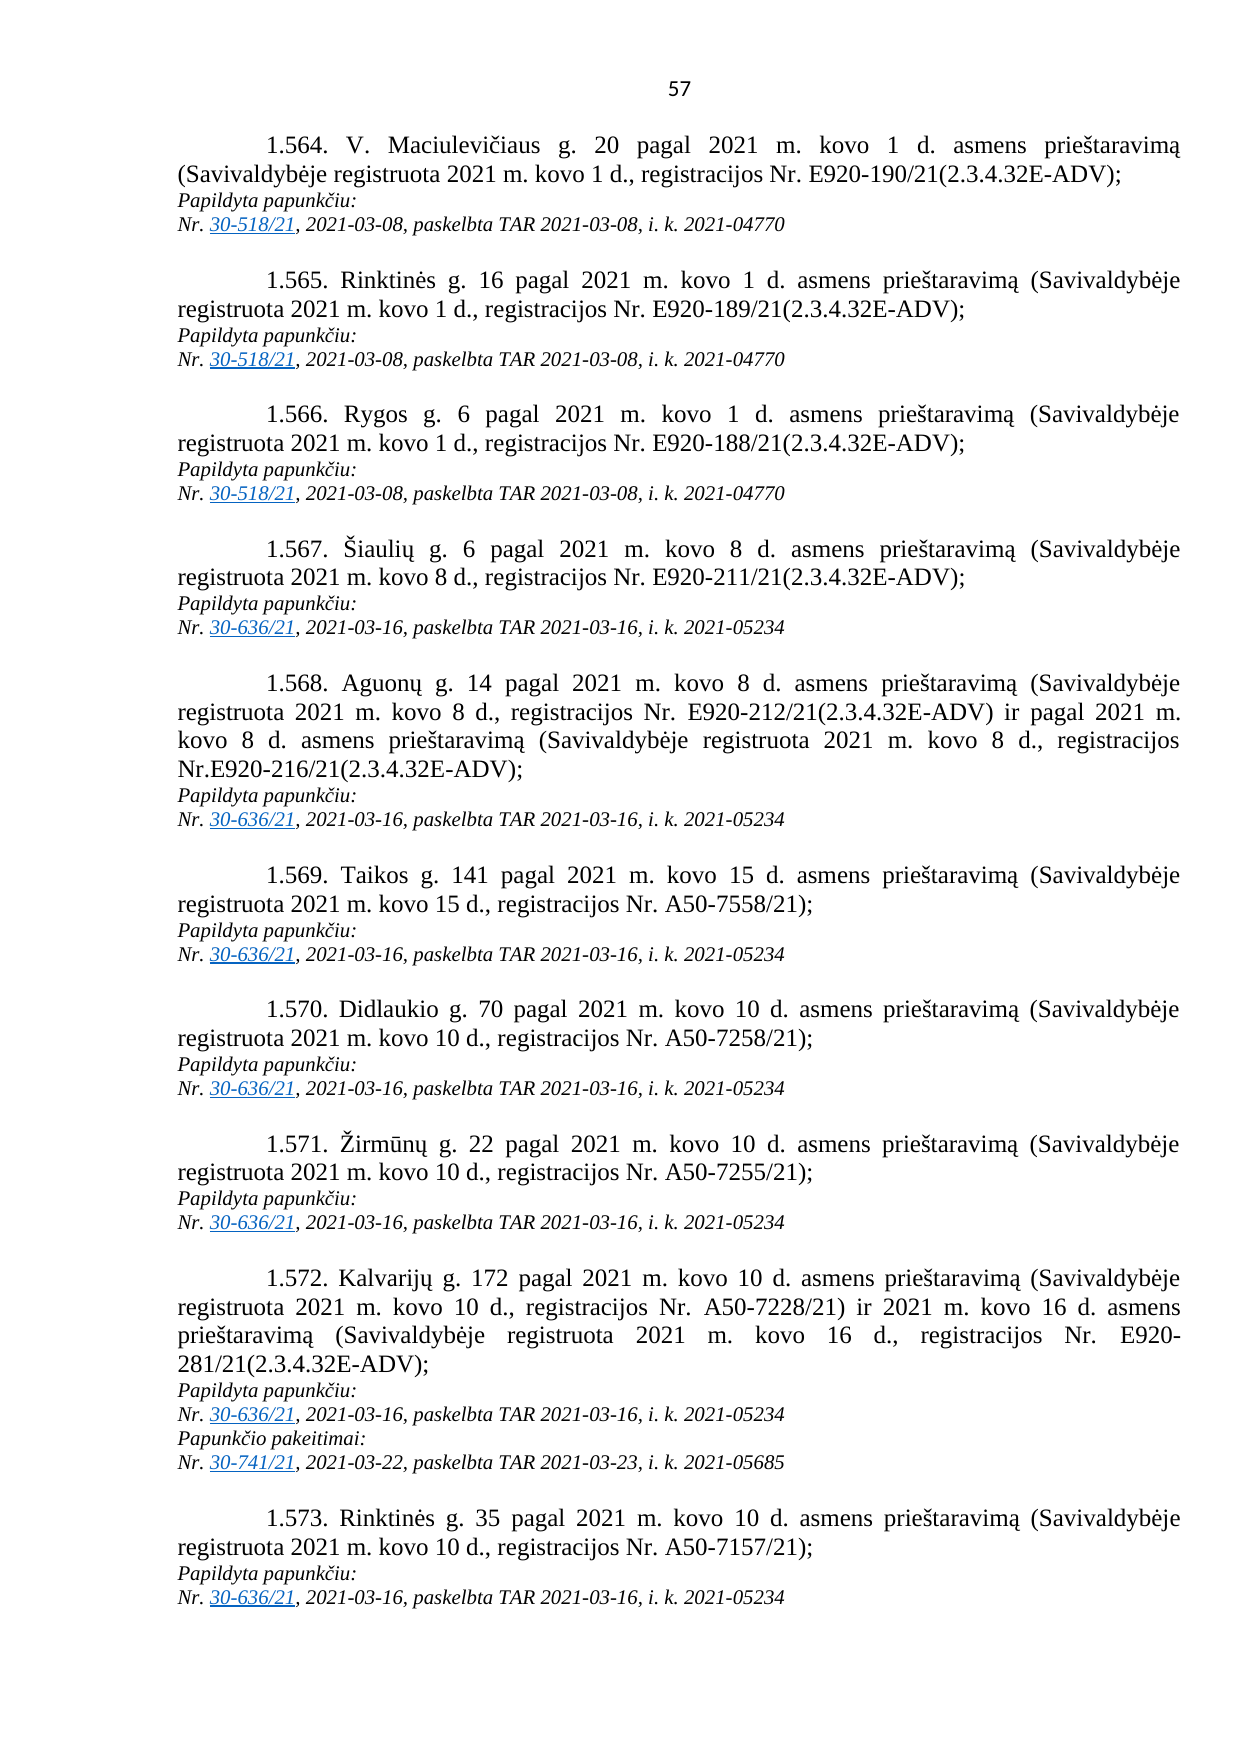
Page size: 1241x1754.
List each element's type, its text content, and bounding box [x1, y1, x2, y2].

text Papildyta papunkčiu: [177, 188, 1181, 212]
text 1.571. Žirmūnų g. 22 pagal 2021 m. kovo 10 d. asmens prieštaravimą (Savivaldybėje registruota 2021 m. kovo 10 d., registracijos Nr. A50-7255/21); [177, 1129, 1181, 1186]
text Papunkčio pakeitimai: [177, 1426, 1181, 1450]
text Papildyta papunkčiu: [177, 1052, 1181, 1076]
text Nr. 30-518/21, 2021-03-08, paskelbta TAR 2021-03-08, i. k. 2021-04770 [177, 347, 1181, 371]
text Nr. 30-741/21, 2021-03-22, paskelbta TAR 2021-03-23, i. k. 2021-05685 [177, 1450, 1181, 1474]
text Papildyta papunkčiu: [177, 1561, 1181, 1585]
text 1.572. Kalvarijų g. 172 pagal 2021 m. kovo 10 d. asmens prieštaravimą (Savivaldybėje registruota 2021 m. kovo 10 d., registracijos Nr. A50-7228/21) ir 2021 m. kovo 16 d. asmens prieštaravimą (Savivaldybėje registruota 2021 m. kovo 16 d., registracijos Nr. E920-281/21(2.3.4.32E-ADV); [177, 1263, 1181, 1378]
text 1.573. Rinktinės g. 35 pagal 2021 m. kovo 10 d. asmens prieštaravimą (Savivaldybėje registruota 2021 m. kovo 10 d., registracijos Nr. A50-7157/21); [177, 1503, 1181, 1561]
text Papildyta papunkčiu: [177, 591, 1181, 615]
text Papildyta papunkčiu: [177, 917, 1181, 942]
text 1.568. Aguonų g. 14 pagal 2021 m. kovo 8 d. asmens prieštaravimą (Savivaldybėje registruota 2021 m. kovo 8 d., registracijos Nr. E920-212/21(2.3.4.32E-ADV) ir pagal 2021 m. kovo 8 d. asmens prieštaravimą (Savivaldybėje registruota 2021 m. kovo 8 d., registracijos Nr.E920-216/21(2.3.4.32E-ADV); [177, 668, 1181, 783]
text Nr. 30-636/21, 2021-03-16, paskelbta TAR 2021-03-16, i. k. 2021-05234 [177, 615, 1181, 639]
text Nr. 30-636/21, 2021-03-16, paskelbta TAR 2021-03-16, i. k. 2021-05234 [177, 1210, 1181, 1234]
text Papildyta papunkčiu: [177, 1186, 1181, 1210]
text 1.566. Rygos g. 6 pagal 2021 m. kovo 1 d. asmens prieštaravimą (Savivaldybėje registruota 2021 m. kovo 1 d., registracijos Nr. E920-188/21(2.3.4.32E-ADV); [177, 399, 1181, 457]
text Papildyta papunkčiu: [177, 1378, 1181, 1402]
text Nr. 30-636/21, 2021-03-16, paskelbta TAR 2021-03-16, i. k. 2021-05234 [177, 1585, 1181, 1609]
text Papildyta papunkčiu: [177, 322, 1181, 347]
text Nr. 30-636/21, 2021-03-16, paskelbta TAR 2021-03-16, i. k. 2021-05234 [177, 1076, 1181, 1100]
text 1.569. Taikos g. 141 pagal 2021 m. kovo 15 d. asmens prieštaravimą (Savivaldybėje registruota 2021 m. kovo 15 d., registracijos Nr. A50-7558/21); [177, 860, 1181, 917]
text 1.565. Rinktinės g. 16 pagal 2021 m. kovo 1 d. asmens prieštaravimą (Savivaldybėje registruota 2021 m. kovo 1 d., registracijos Nr. E920-189/21(2.3.4.32E-ADV); [177, 265, 1181, 322]
text Papildyta papunkčiu: [177, 783, 1181, 807]
text Nr. 30-636/21, 2021-03-16, paskelbta TAR 2021-03-16, i. k. 2021-05234 [177, 942, 1181, 966]
text Papildyta papunkčiu: [177, 457, 1181, 481]
text Nr. 30-518/21, 2021-03-08, paskelbta TAR 2021-03-08, i. k. 2021-04770 [177, 481, 1181, 505]
text Nr. 30-636/21, 2021-03-16, paskelbta TAR 2021-03-16, i. k. 2021-05234 [177, 1402, 1181, 1426]
text Nr. 30-518/21, 2021-03-08, paskelbta TAR 2021-03-08, i. k. 2021-04770 [177, 212, 1181, 236]
text 1.567. Šiaulių g. 6 pagal 2021 m. kovo 8 d. asmens prieštaravimą (Savivaldybėje registruota 2021 m. kovo 8 d., registracijos Nr. E920-211/21(2.3.4.32E-ADV); [177, 534, 1181, 591]
text 1.570. Didlaukio g. 70 pagal 2021 m. kovo 10 d. asmens prieštaravimą (Savivaldybėje registruota 2021 m. kovo 10 d., registracijos Nr. A50-7258/21); [177, 994, 1181, 1052]
text Nr. 30-636/21, 2021-03-16, paskelbta TAR 2021-03-16, i. k. 2021-05234 [177, 807, 1181, 831]
text 1.564. V. Maciulevičiaus g. 20 pagal 2021 m. kovo 1 d. asmens prieštaravimą (Savivaldybėje registruota 2021 m. kovo 1 d., registracijos Nr. E920-190/21(2.3.4.32E-ADV); [177, 131, 1181, 188]
